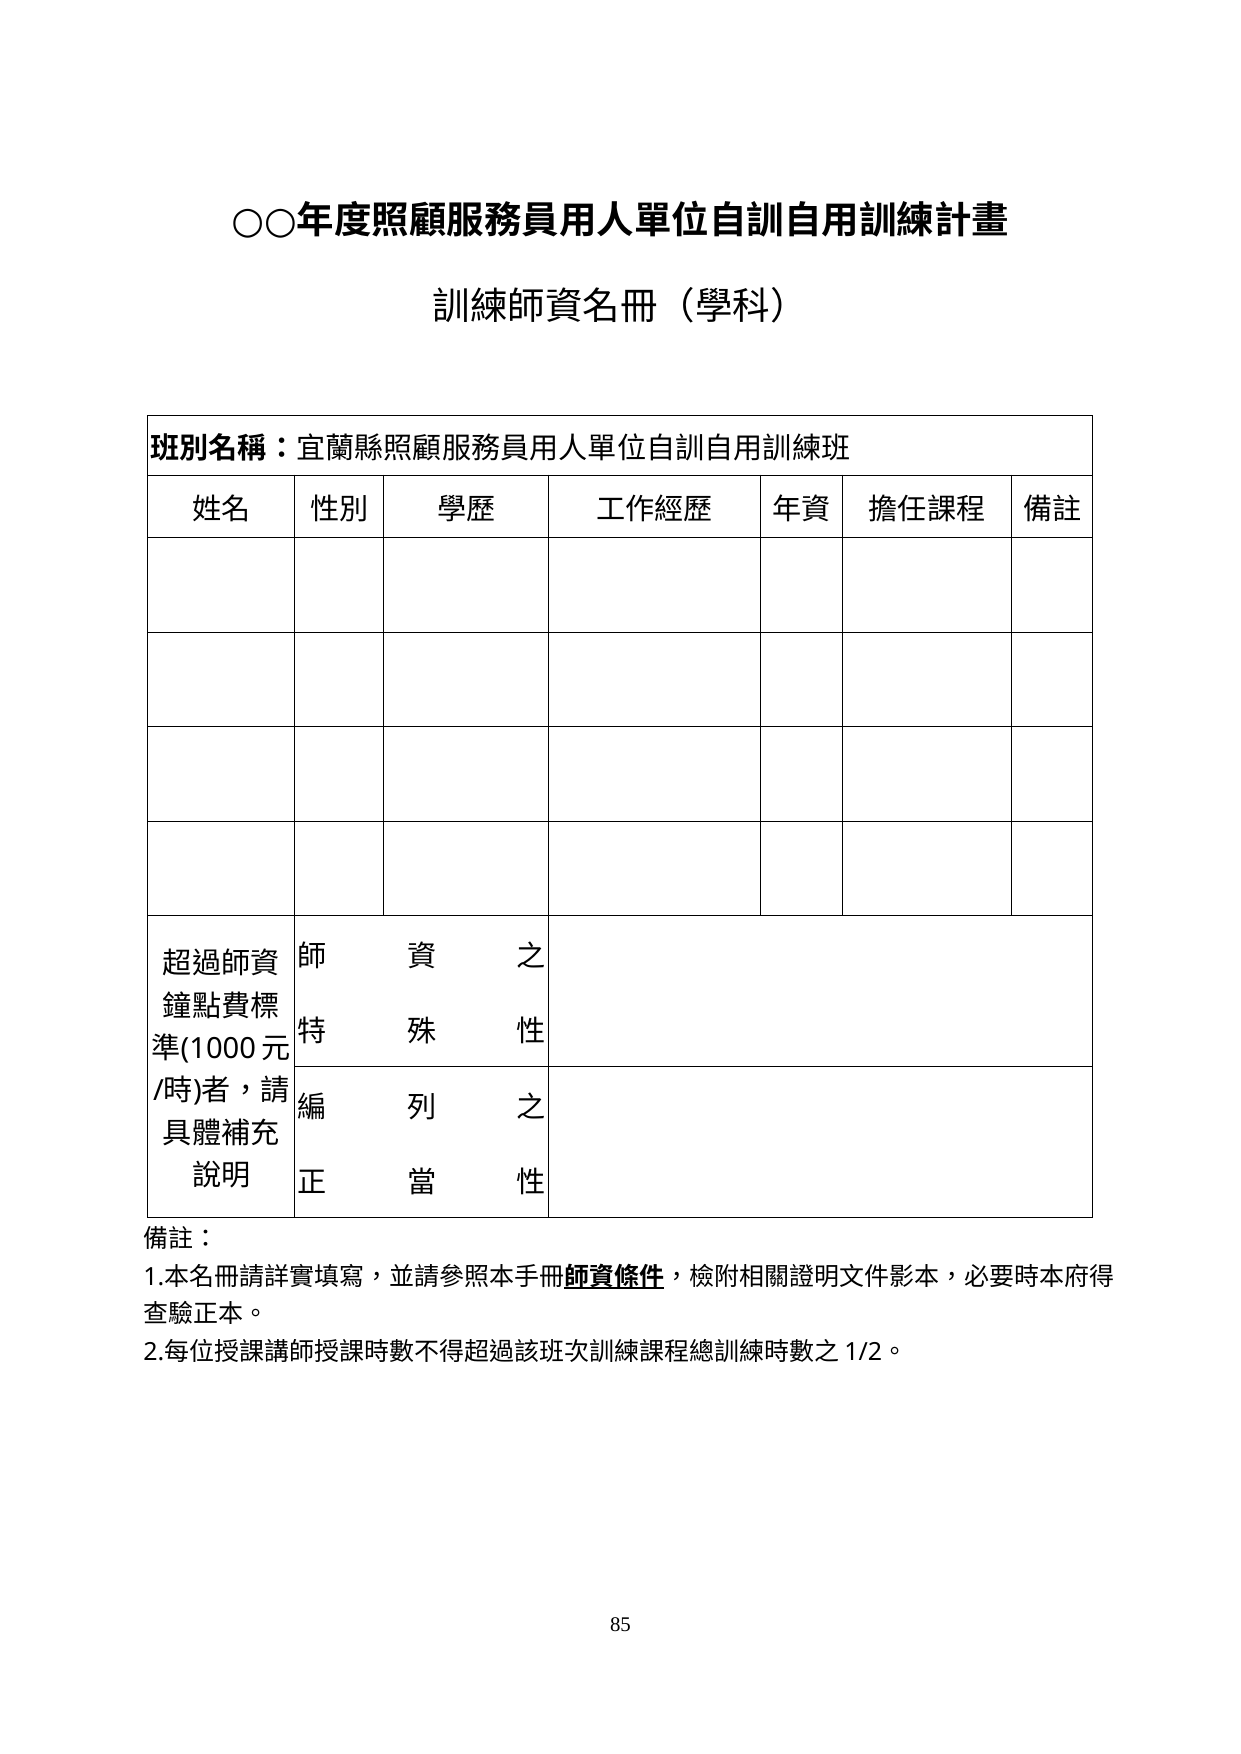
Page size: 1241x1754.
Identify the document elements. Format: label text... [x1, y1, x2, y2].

table_cell 備註 [1012, 476, 1092, 537]
table_cell [761, 727, 842, 821]
table_cell [549, 538, 760, 632]
table_cell [761, 633, 842, 726]
table_cell [549, 916, 1092, 1066]
table_cell [843, 538, 1011, 632]
table_cell [549, 633, 760, 726]
table_cell 學歷 [384, 476, 548, 537]
list 本名冊請詳實填寫，並請參照本手冊師資條件，檢附相關證明文件影本，必要時本府得查驗正本。 [143, 1256, 1122, 1331]
table_cell 年資 [761, 476, 842, 537]
table_cell [384, 727, 548, 821]
table_cell [148, 633, 294, 726]
table_cell [549, 1067, 1092, 1217]
text ○○年度照顧服務員用人單位自訓自用訓練計畫 [118, 180, 1122, 255]
table_cell [1012, 633, 1092, 726]
table_cell [1012, 727, 1092, 821]
table_cell [295, 633, 383, 726]
text 2.每位授課講師授課時數不得超過該班次訓練課程總訓練時數之1/2。 [118, 1331, 1122, 1368]
table_cell [148, 538, 294, 632]
table_cell [384, 538, 548, 632]
table_cell [295, 538, 383, 632]
table_cell 性別 [295, 476, 383, 537]
table_cell 超過師資鐘點費標準(1000元/時)者，請具體補充說明 [148, 916, 294, 1217]
table_cell [549, 727, 760, 821]
table_cell [295, 727, 383, 821]
table_cell [843, 633, 1011, 726]
table_cell 編列之 正當性 [295, 1067, 548, 1217]
table_header 班別名稱：宜蘭縣照顧服務員用人單位自訓自用訓練班 [148, 416, 1092, 474]
table_cell [148, 727, 294, 821]
table_cell 擔任課程 [843, 476, 1011, 537]
table_cell [384, 633, 548, 726]
table_cell [148, 822, 294, 915]
table_cell 姓名 [148, 476, 294, 537]
text 備註： [143, 1218, 1122, 1256]
text 訓練師資名冊（學科） [118, 265, 1122, 340]
table_cell 工作經歷 [549, 476, 760, 537]
table_cell [843, 727, 1011, 821]
table_cell [1012, 538, 1092, 632]
table_cell [1012, 822, 1092, 915]
table_cell [761, 538, 842, 632]
table_cell [843, 822, 1011, 915]
table_cell [295, 822, 383, 915]
table_cell [384, 822, 548, 915]
table_cell 師資之 特殊性 [295, 916, 548, 1066]
table_cell [549, 822, 760, 915]
table_cell [761, 822, 842, 915]
